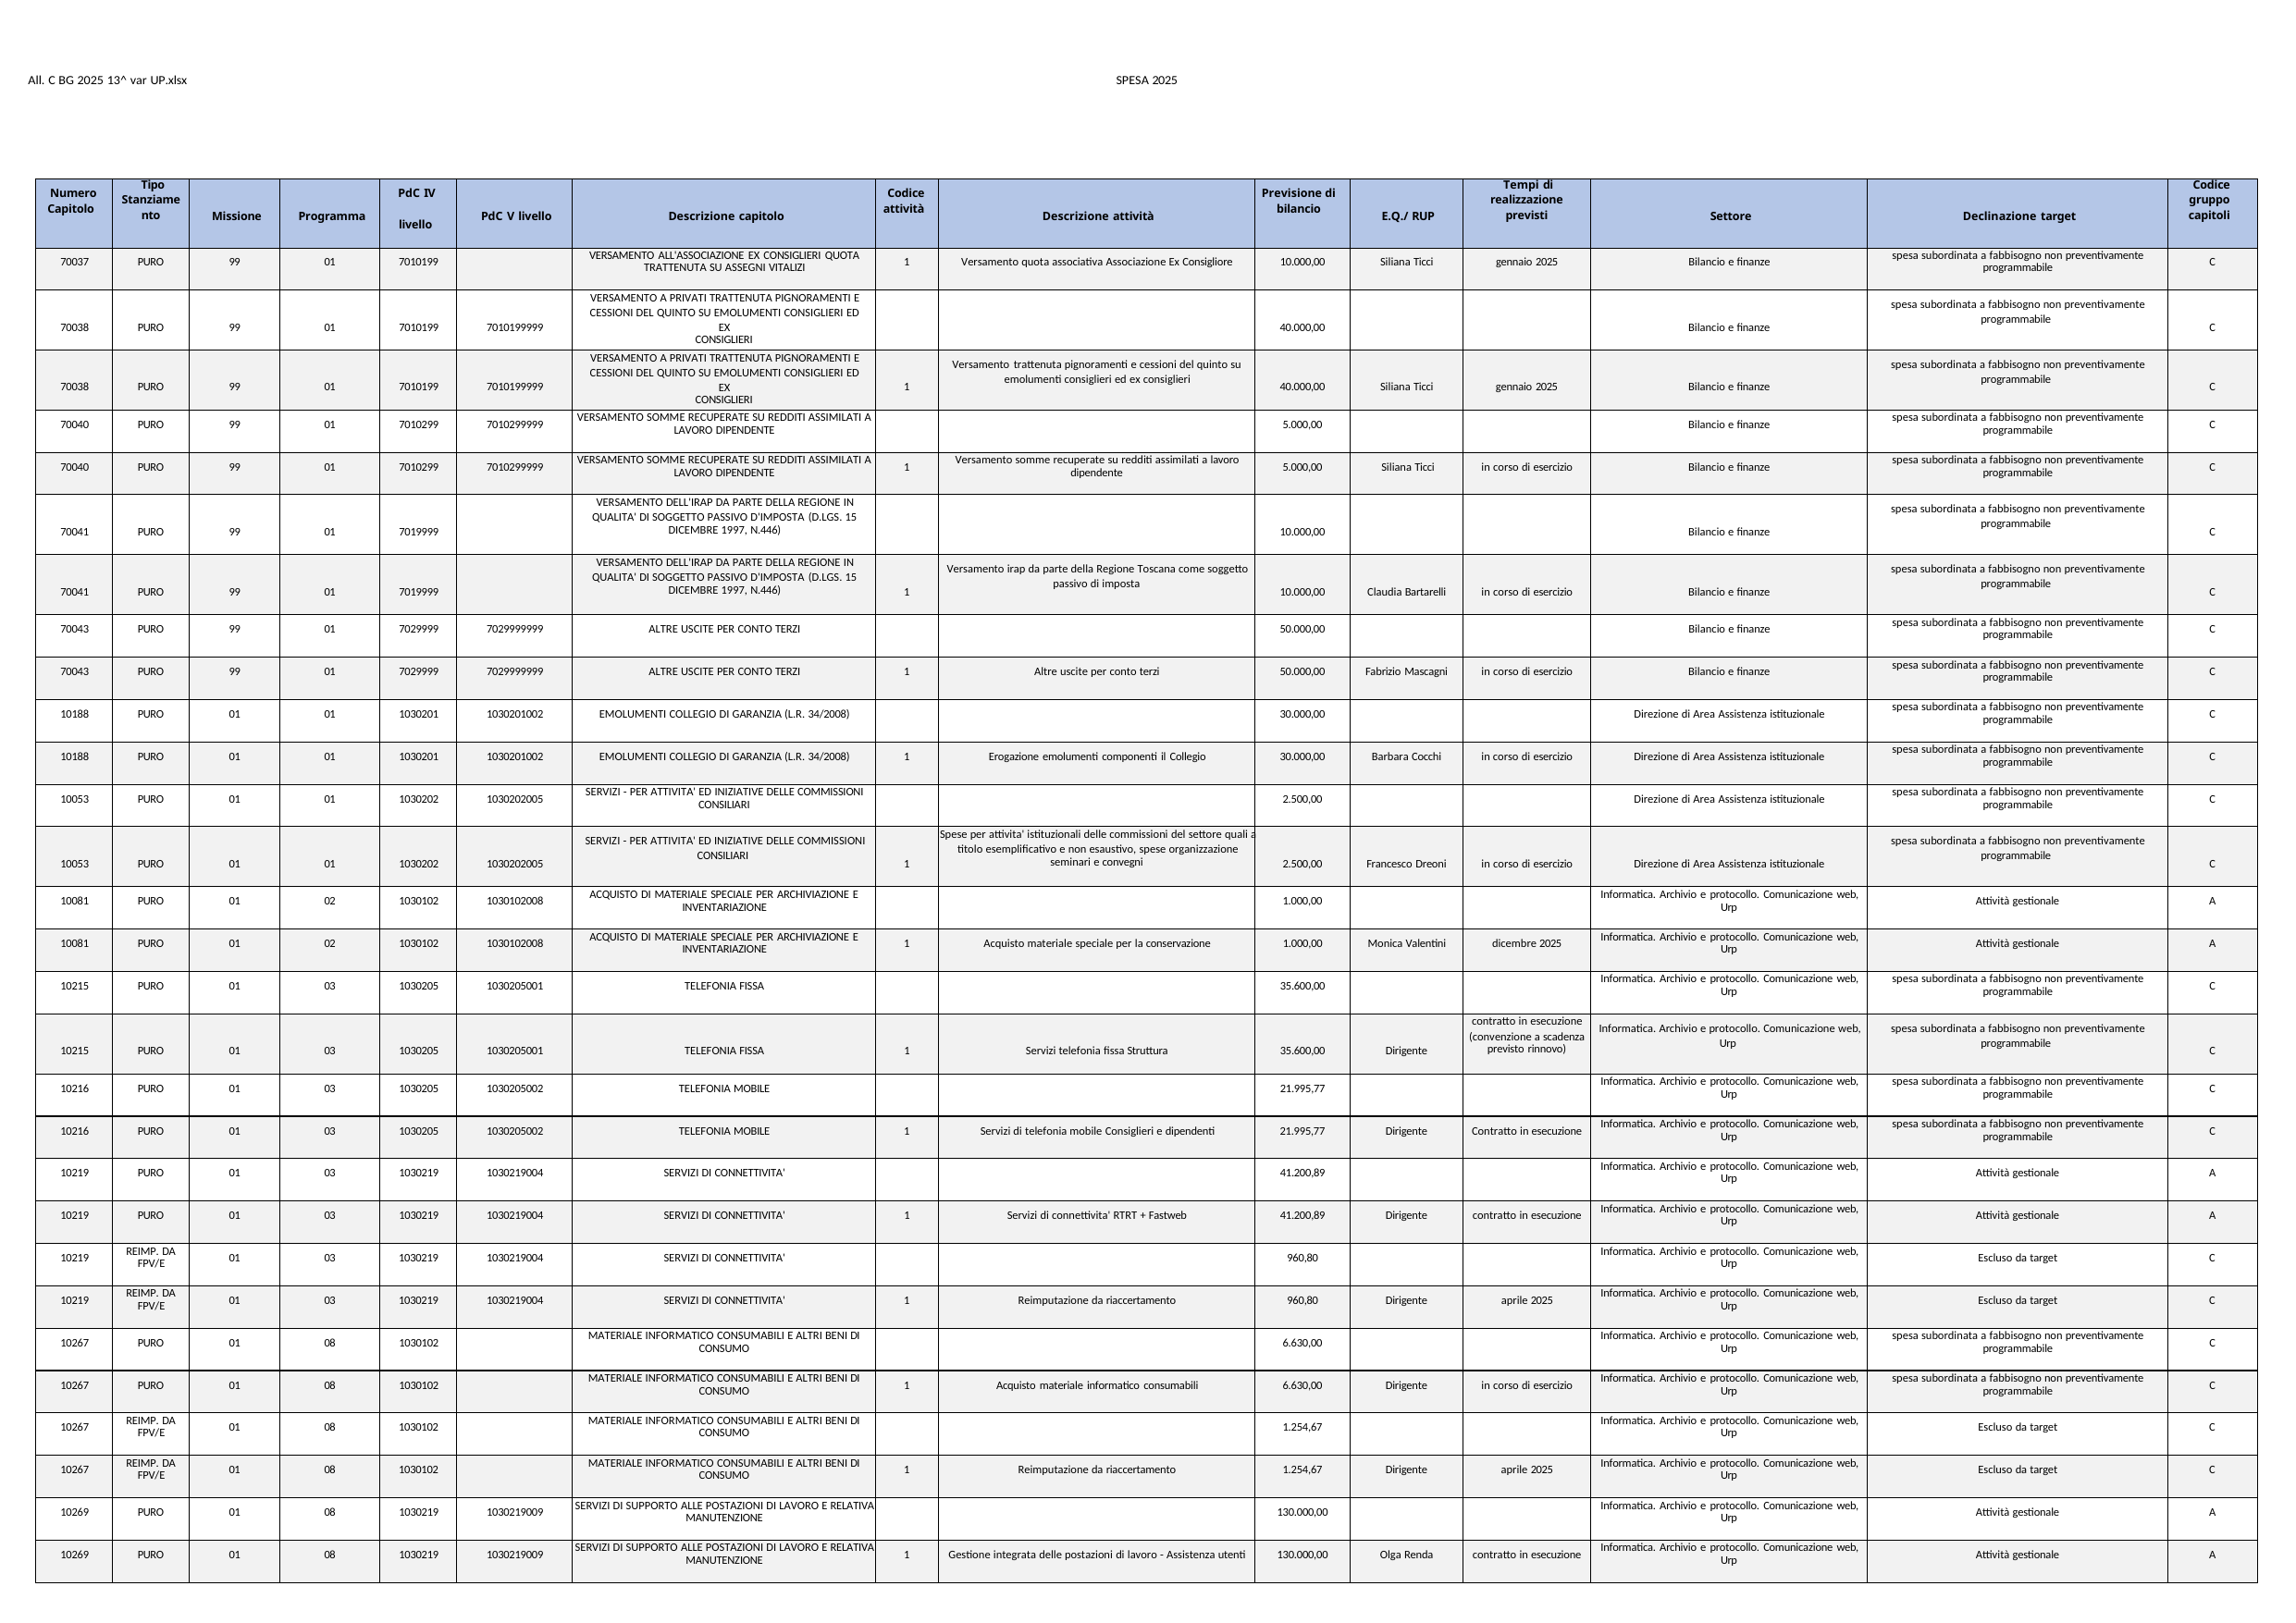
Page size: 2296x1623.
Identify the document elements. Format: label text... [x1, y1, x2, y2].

table_cell 1030205 [380, 1014, 456, 1074]
table_cell Reimputazione da riaccertamento [939, 1286, 1254, 1328]
table_cell [939, 411, 1254, 451]
table_cell Olga Renda [1351, 1541, 1463, 1582]
table_cell C [2168, 700, 2257, 742]
table_cell in corso di esercizio [1463, 827, 1590, 886]
table_header Codice gruppo capitoli [2168, 179, 2257, 248]
table_cell 7010199999 [457, 350, 572, 410]
table_cell 10267 [36, 1371, 112, 1412]
table_cell 10215 [36, 1014, 112, 1074]
table_cell C [2168, 290, 2257, 350]
table_cell 08 [280, 1329, 379, 1370]
table_cell 40.000,00 [1255, 290, 1350, 350]
table_cell Gestione integrata delle postazioni di lavoro - Assistenza utenti [939, 1541, 1254, 1582]
table_cell Versamento quota associativa Associazione Ex Consigliore [939, 249, 1254, 289]
table_cell Francesco Dreoni [1351, 827, 1463, 886]
table_cell [1351, 411, 1463, 451]
table_cell in corso di esercizio [1463, 555, 1590, 614]
table_cell 10053 [36, 827, 112, 886]
table_cell 7010299 [380, 453, 456, 494]
table_cell C [2168, 972, 2257, 1014]
table_cell SERVIZI DI CONNETTIVITA' [573, 1201, 875, 1243]
table_cell 1 [876, 827, 938, 886]
table_cell 1 [876, 249, 938, 289]
table_cell aprile 2025 [1463, 1456, 1590, 1497]
table_cell Dirigente [1351, 1117, 1463, 1158]
table_cell [876, 1075, 938, 1115]
table_cell Informatica. Archivio e protocollo. Comunicazione web, Urp [1591, 929, 1867, 971]
table_cell [939, 290, 1254, 350]
table_cell 7010199 [380, 290, 456, 350]
table_cell [939, 495, 1254, 554]
table_cell 01 [190, 743, 279, 783]
table_cell spesa subordinata a fabbisogno non preventivamente programmabile [1868, 615, 2167, 657]
table_cell 1030219 [380, 1201, 456, 1243]
table_cell 1 [876, 1117, 938, 1158]
table_cell C [2168, 1456, 2257, 1497]
table_cell 1030219004 [457, 1286, 572, 1328]
table_cell 10188 [36, 743, 112, 783]
table_cell VERSAMENTO SOMME RECUPERATE SU REDDITI ASSIMILATI A LAVORO DIPENDENTE [573, 411, 875, 451]
table_cell 01 [190, 785, 279, 826]
table_cell C [2168, 1075, 2257, 1115]
table_cell 01 [280, 743, 379, 783]
table_cell Dirigente [1351, 1201, 1463, 1243]
table_cell [457, 249, 572, 289]
table_cell MATERIALE INFORMATICO CONSUMABILI E ALTRI BENI DI CONSUMO [573, 1329, 875, 1370]
table_cell 7010299 [380, 411, 456, 451]
table_cell 21.995,77 [1255, 1075, 1350, 1115]
table_cell spesa subordinata a fabbisogno non preventivamente programmabile [1868, 555, 2167, 614]
table_header PdC V livello [457, 179, 572, 248]
table_cell VERSAMENTO DELL'IRAP DA PARTE DELLA REGIONE IN QUALITA' DI SOGGETTO PASSIVO D'IMPOSTA (D.LGS. 15 DICEMBRE 1997, N.446) [573, 555, 875, 614]
table_cell C [2168, 495, 2257, 554]
table_cell Informatica. Archivio e protocollo. Comunicazione web, Urp [1591, 1371, 1867, 1412]
table_cell Informatica. Archivio e protocollo. Comunicazione web, Urp [1591, 972, 1867, 1014]
table_cell Siliana Ticci [1351, 249, 1463, 289]
table_cell contratto in esecuzione (convenzione a scadenza previsto rinnovo) [1463, 1014, 1590, 1074]
table_cell 01 [280, 555, 379, 614]
table_cell 1.000,00 [1255, 929, 1350, 971]
table_cell 1 [876, 453, 938, 494]
table_cell REIMP. DA FPV/E [113, 1244, 189, 1285]
table_cell 7010199 [380, 249, 456, 289]
table_cell [1463, 411, 1590, 451]
table_cell 41.200,89 [1255, 1159, 1350, 1200]
table_cell 1 [876, 1201, 938, 1243]
table_cell 1030219 [380, 1159, 456, 1200]
table_cell 99 [190, 249, 279, 289]
table_cell C [2168, 350, 2257, 410]
table_cell 08 [280, 1498, 379, 1540]
table_cell 01 [190, 1159, 279, 1200]
table_cell PURO [113, 887, 189, 928]
table_cell spesa subordinata a fabbisogno non preventivamente programmabile [1868, 785, 2167, 826]
table_cell 1030219009 [457, 1498, 572, 1540]
table_cell 01 [190, 1498, 279, 1540]
table_cell 01 [190, 700, 279, 742]
table_cell 1030219 [380, 1286, 456, 1328]
table_cell REIMP. DA FPV/E [113, 1413, 189, 1455]
table_cell [1351, 785, 1463, 826]
table_cell [1463, 887, 1590, 928]
table_cell [1463, 1498, 1590, 1540]
table_cell A [2168, 929, 2257, 971]
table_header Declinazione target [1868, 179, 2167, 248]
table_cell Fabrizio Mascagni [1351, 658, 1463, 699]
table_cell 99 [190, 350, 279, 410]
table_cell 1030102008 [457, 887, 572, 928]
table_cell 01 [280, 700, 379, 742]
table_cell Versamento somme recuperate su redditi assimilati a lavoro dipendente [939, 453, 1254, 494]
table_cell C [2168, 743, 2257, 783]
table_cell PURO [113, 972, 189, 1014]
table_cell TELEFONIA FISSA [573, 972, 875, 1014]
table_cell PURO [113, 658, 189, 699]
table_cell spesa subordinata a fabbisogno non preventivamente programmabile [1868, 1117, 2167, 1158]
table_cell PURO [113, 453, 189, 494]
table_cell 1030202 [380, 785, 456, 826]
table_header Missione [190, 179, 279, 248]
table_cell spesa subordinata a fabbisogno non preventivamente programmabile [1868, 743, 2167, 783]
table_header Settore [1591, 179, 1867, 248]
table_cell C [2168, 615, 2257, 657]
table_cell Acquisto materiale speciale per la conservazione [939, 929, 1254, 971]
table_cell PURO [113, 700, 189, 742]
table_cell 30.000,00 [1255, 700, 1350, 742]
table_cell in corso di esercizio [1463, 658, 1590, 699]
table_cell gennaio 2025 [1463, 350, 1590, 410]
table_cell 1.254,67 [1255, 1413, 1350, 1455]
table_cell 1030202 [380, 827, 456, 886]
table_cell [876, 615, 938, 657]
table_cell EMOLUMENTI COLLEGIO DI GARANZIA (L.R. 34/2008) [573, 743, 875, 783]
table_cell TELEFONIA MOBILE [573, 1117, 875, 1158]
table_cell 08 [280, 1413, 379, 1455]
table_cell ACQUISTO DI MATERIALE SPECIALE PER ARCHIVIAZIONE E INVENTARIAZIONE [573, 887, 875, 928]
table_cell 1030201002 [457, 743, 572, 783]
table_cell [1351, 972, 1463, 1014]
table_cell Attività gestionale [1868, 1498, 2167, 1540]
table_cell C [2168, 411, 2257, 451]
table_cell Informatica. Archivio e protocollo. Comunicazione web, Urp [1591, 1329, 1867, 1370]
table_cell spesa subordinata a fabbisogno non preventivamente programmabile [1868, 658, 2167, 699]
table_cell 10219 [36, 1244, 112, 1285]
table_cell 70037 [36, 249, 112, 289]
table_cell TELEFONIA FISSA [573, 1014, 875, 1074]
table_cell 1030219009 [457, 1541, 572, 1582]
table_cell Dirigente [1351, 1371, 1463, 1412]
table_cell spesa subordinata a fabbisogno non preventivamente programmabile [1868, 453, 2167, 494]
table_cell Attività gestionale [1868, 929, 2167, 971]
table_cell 35.600,00 [1255, 972, 1350, 1014]
table_cell 1030219004 [457, 1201, 572, 1243]
table_cell Attività gestionale [1868, 887, 2167, 928]
table_cell 21.995,77 [1255, 1117, 1350, 1158]
table_cell Informatica. Archivio e protocollo. Comunicazione web, Urp [1591, 1201, 1867, 1243]
table_cell [876, 411, 938, 451]
table_cell [457, 1456, 572, 1497]
table_cell [457, 1371, 572, 1412]
table_cell 1030102 [380, 929, 456, 971]
table_cell Versamento irap da parte della Regione Toscana come soggetto passivo di imposta [939, 555, 1254, 614]
table_cell [939, 1075, 1254, 1115]
table_cell 2.500,00 [1255, 785, 1350, 826]
table_cell 03 [280, 972, 379, 1014]
table_cell Direzione di Area Assistenza istituzionale [1591, 743, 1867, 783]
table_cell [1463, 1159, 1590, 1200]
table_cell [1463, 290, 1590, 350]
table_cell 01 [190, 1075, 279, 1115]
table_cell spesa subordinata a fabbisogno non preventivamente programmabile [1868, 1014, 2167, 1074]
table_cell 1 [876, 929, 938, 971]
table_cell PURO [113, 249, 189, 289]
table_cell 1030202005 [457, 785, 572, 826]
table_cell [876, 1159, 938, 1200]
table_cell C [2168, 1329, 2257, 1370]
table_cell Bilancio e finanze [1591, 453, 1867, 494]
table_cell [1351, 1244, 1463, 1285]
table_cell 1 [876, 350, 938, 410]
table_cell [939, 1413, 1254, 1455]
table_cell 03 [280, 1201, 379, 1243]
table_cell 1030102008 [457, 929, 572, 971]
table_cell ALTRE USCITE PER CONTO TERZI [573, 658, 875, 699]
table_cell 10267 [36, 1413, 112, 1455]
table_cell 1030201 [380, 700, 456, 742]
table_cell 10.000,00 [1255, 555, 1350, 614]
table_cell [1463, 615, 1590, 657]
table_cell Bilancio e finanze [1591, 615, 1867, 657]
table_cell [876, 495, 938, 554]
table_cell [939, 1244, 1254, 1285]
table_cell 10269 [36, 1498, 112, 1540]
table_cell PURO [113, 1329, 189, 1370]
table_cell 10267 [36, 1456, 112, 1497]
table_cell Servizi telefonia fissa Struttura [939, 1014, 1254, 1074]
table_cell 7029999999 [457, 615, 572, 657]
table_cell C [2168, 1117, 2257, 1158]
table_cell 1030102 [380, 1413, 456, 1455]
table_cell 5.000,00 [1255, 411, 1350, 451]
table_cell 10.000,00 [1255, 495, 1350, 554]
table_cell Dirigente [1351, 1286, 1463, 1328]
table_cell 70038 [36, 290, 112, 350]
table_cell 1030201002 [457, 700, 572, 742]
table_cell [876, 290, 938, 350]
table_cell 2.500,00 [1255, 827, 1350, 886]
table_cell MATERIALE INFORMATICO CONSUMABILI E ALTRI BENI DI CONSUMO [573, 1456, 875, 1497]
table_cell in corso di esercizio [1463, 453, 1590, 494]
table_cell [1351, 495, 1463, 554]
table_cell 01 [280, 290, 379, 350]
table_cell 10053 [36, 785, 112, 826]
table_header E.Q./ RUP [1351, 179, 1463, 248]
table_cell 1030205001 [457, 972, 572, 1014]
table_cell PURO [113, 1014, 189, 1074]
table_header Descrizione capitolo [573, 179, 875, 248]
table_cell 7019999 [380, 495, 456, 554]
table_cell 1030219 [380, 1498, 456, 1540]
table_cell SERVIZI DI CONNETTIVITA' [573, 1244, 875, 1285]
table_cell Direzione di Area Assistenza istituzionale [1591, 827, 1867, 886]
table_cell 01 [280, 453, 379, 494]
table_cell Bilancio e finanze [1591, 290, 1867, 350]
table_cell SERVIZI DI SUPPORTO ALLE POSTAZIONI DI LAVORO E RELATIVA MANUTENZIONE [573, 1541, 875, 1582]
table_cell [939, 972, 1254, 1014]
table_cell spesa subordinata a fabbisogno non preventivamente programmabile [1868, 411, 2167, 451]
table_cell PURO [113, 290, 189, 350]
table_cell Erogazione emolumenti componenti il Collegio [939, 743, 1254, 783]
table_cell [1463, 495, 1590, 554]
table_cell 7010199999 [457, 290, 572, 350]
table_cell 02 [280, 929, 379, 971]
table_cell [876, 700, 938, 742]
table_cell [939, 700, 1254, 742]
table_cell 10267 [36, 1329, 112, 1370]
table_cell 1030102 [380, 1371, 456, 1412]
table_cell Bilancio e finanze [1591, 658, 1867, 699]
table_cell Attività gestionale [1868, 1159, 2167, 1200]
table_cell [876, 785, 938, 826]
table_cell aprile 2025 [1463, 1286, 1590, 1328]
table_cell 1030205 [380, 1117, 456, 1158]
table_cell PURO [113, 495, 189, 554]
table_cell Informatica. Archivio e protocollo. Comunicazione web, Urp [1591, 887, 1867, 928]
table_cell Escluso da target [1868, 1456, 2167, 1497]
table_cell [1463, 1329, 1590, 1370]
table_cell 6.630,00 [1255, 1371, 1350, 1412]
table_cell 10219 [36, 1201, 112, 1243]
table_cell 130.000,00 [1255, 1498, 1350, 1540]
table_cell 41.200,89 [1255, 1201, 1350, 1243]
table_cell 01 [280, 411, 379, 451]
table_cell PURO [113, 1498, 189, 1540]
table_cell Contratto in esecuzione [1463, 1117, 1590, 1158]
table_cell 08 [280, 1371, 379, 1412]
table_cell spesa subordinata a fabbisogno non preventivamente programmabile [1868, 495, 2167, 554]
table_cell 01 [190, 929, 279, 971]
table_cell 10081 [36, 929, 112, 971]
table_cell C [2168, 785, 2257, 826]
table_cell PURO [113, 785, 189, 826]
table_cell [876, 1498, 938, 1540]
table_header Tempi di realizzazione previsti [1463, 179, 1590, 248]
table_cell 01 [190, 972, 279, 1014]
table_cell Servizi di telefonia mobile Consiglieri e dipendenti [939, 1117, 1254, 1158]
table_cell [939, 887, 1254, 928]
table_cell 01 [190, 1014, 279, 1074]
table_cell 1.254,67 [1255, 1456, 1350, 1497]
table_cell Informatica. Archivio e protocollo. Comunicazione web, Urp [1591, 1244, 1867, 1285]
table_cell C [2168, 1244, 2257, 1285]
table_cell C [2168, 1014, 2257, 1074]
table_cell 99 [190, 658, 279, 699]
table_cell Bilancio e finanze [1591, 555, 1867, 614]
table_cell [1463, 972, 1590, 1014]
table_cell PURO [113, 1541, 189, 1582]
table_cell 10219 [36, 1159, 112, 1200]
table_cell spesa subordinata a fabbisogno non preventivamente programmabile [1868, 290, 2167, 350]
table_cell Servizi di connettivita' RTRT + Fastweb [939, 1201, 1254, 1243]
table_cell 03 [280, 1075, 379, 1115]
table_cell C [2168, 1286, 2257, 1328]
table_cell 03 [280, 1244, 379, 1285]
table_cell 70043 [36, 658, 112, 699]
table_cell [1463, 700, 1590, 742]
table_cell 1 [876, 555, 938, 614]
table_cell spesa subordinata a fabbisogno non preventivamente programmabile [1868, 972, 2167, 1014]
table_cell Dirigente [1351, 1456, 1463, 1497]
table_cell spesa subordinata a fabbisogno non preventivamente programmabile [1868, 1075, 2167, 1115]
table_cell 01 [190, 1201, 279, 1243]
table_cell A [2168, 887, 2257, 928]
table_cell SERVIZI - PER ATTIVITA' ED INIZIATIVE DELLE COMMISSIONI CONSILIARI [573, 827, 875, 886]
table_cell Siliana Ticci [1351, 350, 1463, 410]
table_cell C [2168, 249, 2257, 289]
table_cell Claudia Bartarelli [1351, 555, 1463, 614]
table_cell 01 [280, 350, 379, 410]
table_cell 1 [876, 658, 938, 699]
table_cell A [2168, 1201, 2257, 1243]
table_cell 03 [280, 1286, 379, 1328]
table_cell VERSAMENTO SOMME RECUPERATE SU REDDITI ASSIMILATI A LAVORO DIPENDENTE [573, 453, 875, 494]
table_cell gennaio 2025 [1463, 249, 1590, 289]
table_cell 01 [280, 495, 379, 554]
table_cell PURO [113, 411, 189, 451]
table_cell Attività gestionale [1868, 1541, 2167, 1582]
table_cell Bilancio e finanze [1591, 411, 1867, 451]
table_cell 30.000,00 [1255, 743, 1350, 783]
table_cell 03 [280, 1014, 379, 1074]
table_cell 01 [190, 1117, 279, 1158]
table_cell Acquisto materiale informatico consumabili [939, 1371, 1254, 1412]
table_cell 7010299999 [457, 453, 572, 494]
table_cell 70041 [36, 555, 112, 614]
table_cell SERVIZI DI SUPPORTO ALLE POSTAZIONI DI LAVORO E RELATIVA MANUTENZIONE [573, 1498, 875, 1540]
table_cell PURO [113, 1159, 189, 1200]
table_cell MATERIALE INFORMATICO CONSUMABILI E ALTRI BENI DI CONSUMO [573, 1371, 875, 1412]
table_cell [1463, 1413, 1590, 1455]
table_cell 7019999 [380, 555, 456, 614]
table_cell C [2168, 658, 2257, 699]
table_cell Informatica. Archivio e protocollo. Comunicazione web, Urp [1591, 1498, 1867, 1540]
table_cell A [2168, 1498, 2257, 1540]
table_cell 70041 [36, 495, 112, 554]
table_cell Escluso da target [1868, 1286, 2167, 1328]
table_cell [1351, 290, 1463, 350]
table_cell spesa subordinata a fabbisogno non preventivamente programmabile [1868, 827, 2167, 886]
table_cell Informatica. Archivio e protocollo. Comunicazione web, Urp [1591, 1456, 1867, 1497]
table_cell 01 [190, 827, 279, 886]
table_header Previsione di bilancio [1255, 179, 1350, 248]
table_cell 1030205002 [457, 1075, 572, 1115]
table_cell [1463, 1075, 1590, 1115]
table_cell spesa subordinata a fabbisogno non preventivamente programmabile [1868, 350, 2167, 410]
table_cell 10188 [36, 700, 112, 742]
table_cell Siliana Ticci [1351, 453, 1463, 494]
table_cell C [2168, 453, 2257, 494]
table_cell 1030205 [380, 1075, 456, 1115]
table_cell 10081 [36, 887, 112, 928]
table_cell spesa subordinata a fabbisogno non preventivamente programmabile [1868, 249, 2167, 289]
table_cell C [2168, 827, 2257, 886]
table_cell [457, 1413, 572, 1455]
table_cell PURO [113, 350, 189, 410]
table_cell 6.630,00 [1255, 1329, 1350, 1370]
table_cell 08 [280, 1541, 379, 1582]
table_cell [1351, 1075, 1463, 1115]
table_cell 01 [190, 1286, 279, 1328]
table_cell 01 [190, 1329, 279, 1370]
table_cell PURO [113, 929, 189, 971]
table_cell [1463, 785, 1590, 826]
table_cell 10216 [36, 1117, 112, 1158]
table_cell 10269 [36, 1541, 112, 1582]
table_cell MATERIALE INFORMATICO CONSUMABILI E ALTRI BENI DI CONSUMO [573, 1413, 875, 1455]
table_cell 70040 [36, 411, 112, 451]
table_cell Dirigente [1351, 1014, 1463, 1074]
table_cell Direzione di Area Assistenza istituzionale [1591, 785, 1867, 826]
table_cell PURO [113, 1117, 189, 1158]
table_cell 1030219004 [457, 1159, 572, 1200]
table_cell 10216 [36, 1075, 112, 1115]
table_header Programma [280, 179, 379, 248]
table_cell 01 [190, 1244, 279, 1285]
table_cell Informatica. Archivio e protocollo. Comunicazione web, Urp [1591, 1413, 1867, 1455]
table_cell 70040 [36, 453, 112, 494]
table_cell Reimputazione da riaccertamento [939, 1456, 1254, 1497]
table_cell [876, 1329, 938, 1370]
table_cell SERVIZI DI CONNETTIVITA' [573, 1286, 875, 1328]
table_cell EMOLUMENTI COLLEGIO DI GARANZIA (L.R. 34/2008) [573, 700, 875, 742]
table_header Tipo Stanziame nto [113, 179, 189, 248]
table_cell 1030102 [380, 1329, 456, 1370]
table_cell Informatica. Archivio e protocollo. Comunicazione web, Urp [1591, 1541, 1867, 1582]
table_cell C [2168, 555, 2257, 614]
table_cell Monica Valentini [1351, 929, 1463, 971]
table_cell 1030205001 [457, 1014, 572, 1074]
table_cell TELEFONIA MOBILE [573, 1075, 875, 1115]
table_cell 1030102 [380, 887, 456, 928]
table_cell 50.000,00 [1255, 658, 1350, 699]
table_cell 1 [876, 1456, 938, 1497]
table_cell [1351, 1159, 1463, 1200]
table_cell [939, 1329, 1254, 1370]
table_cell [1351, 615, 1463, 657]
table_cell spesa subordinata a fabbisogno non preventivamente programmabile [1868, 1329, 2167, 1370]
table_cell 1030201 [380, 743, 456, 783]
table_cell [876, 1244, 938, 1285]
table_cell 1030102 [380, 1456, 456, 1497]
table_cell Barbara Cocchi [1351, 743, 1463, 783]
table_cell PURO [113, 743, 189, 783]
table_cell Bilancio e finanze [1591, 495, 1867, 554]
table_cell in corso di esercizio [1463, 1371, 1590, 1412]
table_cell Informatica. Archivio e protocollo. Comunicazione web, Urp [1591, 1075, 1867, 1115]
table_header Descrizione attività [939, 179, 1254, 248]
table_cell 7010199 [380, 350, 456, 410]
table_cell REIMP. DA FPV/E [113, 1456, 189, 1497]
table_cell Escluso da target [1868, 1413, 2167, 1455]
table_cell [1463, 1244, 1590, 1285]
table_cell [1351, 700, 1463, 742]
table_cell C [2168, 1371, 2257, 1412]
table_cell [457, 1329, 572, 1370]
table_cell 02 [280, 887, 379, 928]
table_cell [876, 1413, 938, 1455]
table_cell [457, 495, 572, 554]
table_cell 03 [280, 1117, 379, 1158]
table_cell 1 [876, 743, 938, 783]
table_cell 01 [280, 615, 379, 657]
table_cell 01 [280, 658, 379, 699]
table_cell 1 [876, 1371, 938, 1412]
table_cell in corso di esercizio [1463, 743, 1590, 783]
table_cell 7029999999 [457, 658, 572, 699]
table_cell 03 [280, 1159, 379, 1200]
table_header PdC IV livello [380, 179, 456, 248]
table_cell 10219 [36, 1286, 112, 1328]
table_cell 7010299999 [457, 411, 572, 451]
table_cell [1351, 1498, 1463, 1540]
table_cell 1030202005 [457, 827, 572, 886]
table_header Numero Capitolo [36, 179, 112, 248]
table_cell 960,80 [1255, 1244, 1350, 1285]
table_cell dicembre 2025 [1463, 929, 1590, 971]
table_cell 50.000,00 [1255, 615, 1350, 657]
table_cell 99 [190, 495, 279, 554]
table_cell 7029999 [380, 658, 456, 699]
table_cell 1030219 [380, 1541, 456, 1582]
table_cell SERVIZI DI CONNETTIVITA' [573, 1159, 875, 1200]
table_cell 1030205002 [457, 1117, 572, 1158]
table_cell 99 [190, 453, 279, 494]
table_cell PURO [113, 1201, 189, 1243]
table_cell 1030205 [380, 972, 456, 1014]
table_cell A [2168, 1159, 2257, 1200]
table_cell [939, 1159, 1254, 1200]
table_cell 01 [280, 827, 379, 886]
table_cell 1.000,00 [1255, 887, 1350, 928]
table_cell PURO [113, 827, 189, 886]
table_cell REIMP. DA FPV/E [113, 1286, 189, 1328]
table_cell Direzione di Area Assistenza istituzionale [1591, 700, 1867, 742]
table_cell Altre uscite per conto terzi [939, 658, 1254, 699]
table_cell [876, 972, 938, 1014]
table_cell [1351, 887, 1463, 928]
table_cell ALTRE USCITE PER CONTO TERZI [573, 615, 875, 657]
table_cell VERSAMENTO ALL'ASSOCIAZIONE EX CONSIGLIERI QUOTA TRATTENUTA SU ASSEGNI VITALIZI [573, 249, 875, 289]
table_cell 01 [190, 1413, 279, 1455]
table_cell Informatica. Archivio e protocollo. Comunicazione web, Urp [1591, 1014, 1867, 1074]
table_cell A [2168, 1541, 2257, 1582]
table_cell 1 [876, 1014, 938, 1074]
table_cell Informatica. Archivio e protocollo. Comunicazione web, Urp [1591, 1286, 1867, 1328]
table_cell [939, 785, 1254, 826]
table_cell 1 [876, 1286, 938, 1328]
table_cell 5.000,00 [1255, 453, 1350, 494]
table_cell [1351, 1329, 1463, 1370]
table_cell VERSAMENTO A PRIVATI TRATTENUTA PIGNORAMENTI E CESSIONI DEL QUINTO SU EMOLUMENTI CONSIGLIERI ED EX CONSIGLIERI [573, 350, 875, 410]
table_cell contratto in esecuzione [1463, 1541, 1590, 1582]
table_cell 1 [876, 1541, 938, 1582]
table_cell [939, 615, 1254, 657]
table_cell Attività gestionale [1868, 1201, 2167, 1243]
table_cell contratto in esecuzione [1463, 1201, 1590, 1243]
table_cell 7029999 [380, 615, 456, 657]
table_cell [1351, 1413, 1463, 1455]
table_cell 99 [190, 555, 279, 614]
table_cell 01 [190, 1371, 279, 1412]
table_cell Bilancio e finanze [1591, 249, 1867, 289]
table_cell PURO [113, 1371, 189, 1412]
table_cell VERSAMENTO A PRIVATI TRATTENUTA PIGNORAMENTI E CESSIONI DEL QUINTO SU EMOLUMENTI CONSIGLIERI ED EX CONSIGLIERI [573, 290, 875, 350]
table_cell 70038 [36, 350, 112, 410]
table_cell [457, 555, 572, 614]
table_cell 99 [190, 615, 279, 657]
table_cell spesa subordinata a fabbisogno non preventivamente programmabile [1868, 700, 2167, 742]
table_cell 35.600,00 [1255, 1014, 1350, 1074]
table_cell 99 [190, 411, 279, 451]
table_cell VERSAMENTO DELL'IRAP DA PARTE DELLA REGIONE IN QUALITA' DI SOGGETTO PASSIVO D'IMPOSTA (D.LGS. 15 DICEMBRE 1997, N.446) [573, 495, 875, 554]
table_cell Spese per attivita' istituzionali delle commissioni del settore quali a titolo esemplificativo e non esaustivo, spese organizzazione seminari e convegni [939, 827, 1254, 886]
table_cell 1030219 [380, 1244, 456, 1285]
table_cell ACQUISTO DI MATERIALE SPECIALE PER ARCHIVIAZIONE E INVENTARIAZIONE [573, 929, 875, 971]
table_cell SERVIZI - PER ATTIVITA' ED INIZIATIVE DELLE COMMISSIONI CONSILIARI [573, 785, 875, 826]
table_cell 40.000,00 [1255, 350, 1350, 410]
table_cell 130.000,00 [1255, 1541, 1350, 1582]
table_cell 10.000,00 [1255, 249, 1350, 289]
table_cell PURO [113, 1075, 189, 1115]
table_cell C [2168, 1413, 2257, 1455]
table_cell spesa subordinata a fabbisogno non preventivamente programmabile [1868, 1371, 2167, 1412]
table_cell 960,80 [1255, 1286, 1350, 1328]
table_cell PURO [113, 555, 189, 614]
table_cell 08 [280, 1456, 379, 1497]
table_cell Escluso da target [1868, 1244, 2167, 1285]
table_header Codice attività [876, 179, 938, 248]
table_cell 99 [190, 290, 279, 350]
table_cell Bilancio e finanze [1591, 350, 1867, 410]
table_cell [876, 887, 938, 928]
table_cell 01 [280, 249, 379, 289]
table_cell Informatica. Archivio e protocollo. Comunicazione web, Urp [1591, 1159, 1867, 1200]
table_cell 10215 [36, 972, 112, 1014]
table_cell 1030219004 [457, 1244, 572, 1285]
table_cell [939, 1498, 1254, 1540]
table_cell 01 [190, 1541, 279, 1582]
table_cell Informatica. Archivio e protocollo. Comunicazione web, Urp [1591, 1117, 1867, 1158]
table_cell PURO [113, 615, 189, 657]
table_cell 01 [280, 785, 379, 826]
table_cell 01 [190, 1456, 279, 1497]
table_cell 01 [190, 887, 279, 928]
table_cell Versamento trattenuta pignoramenti e cessioni del quinto su emolumenti consiglieri ed ex consiglieri [939, 350, 1254, 410]
table_cell 70043 [36, 615, 112, 657]
